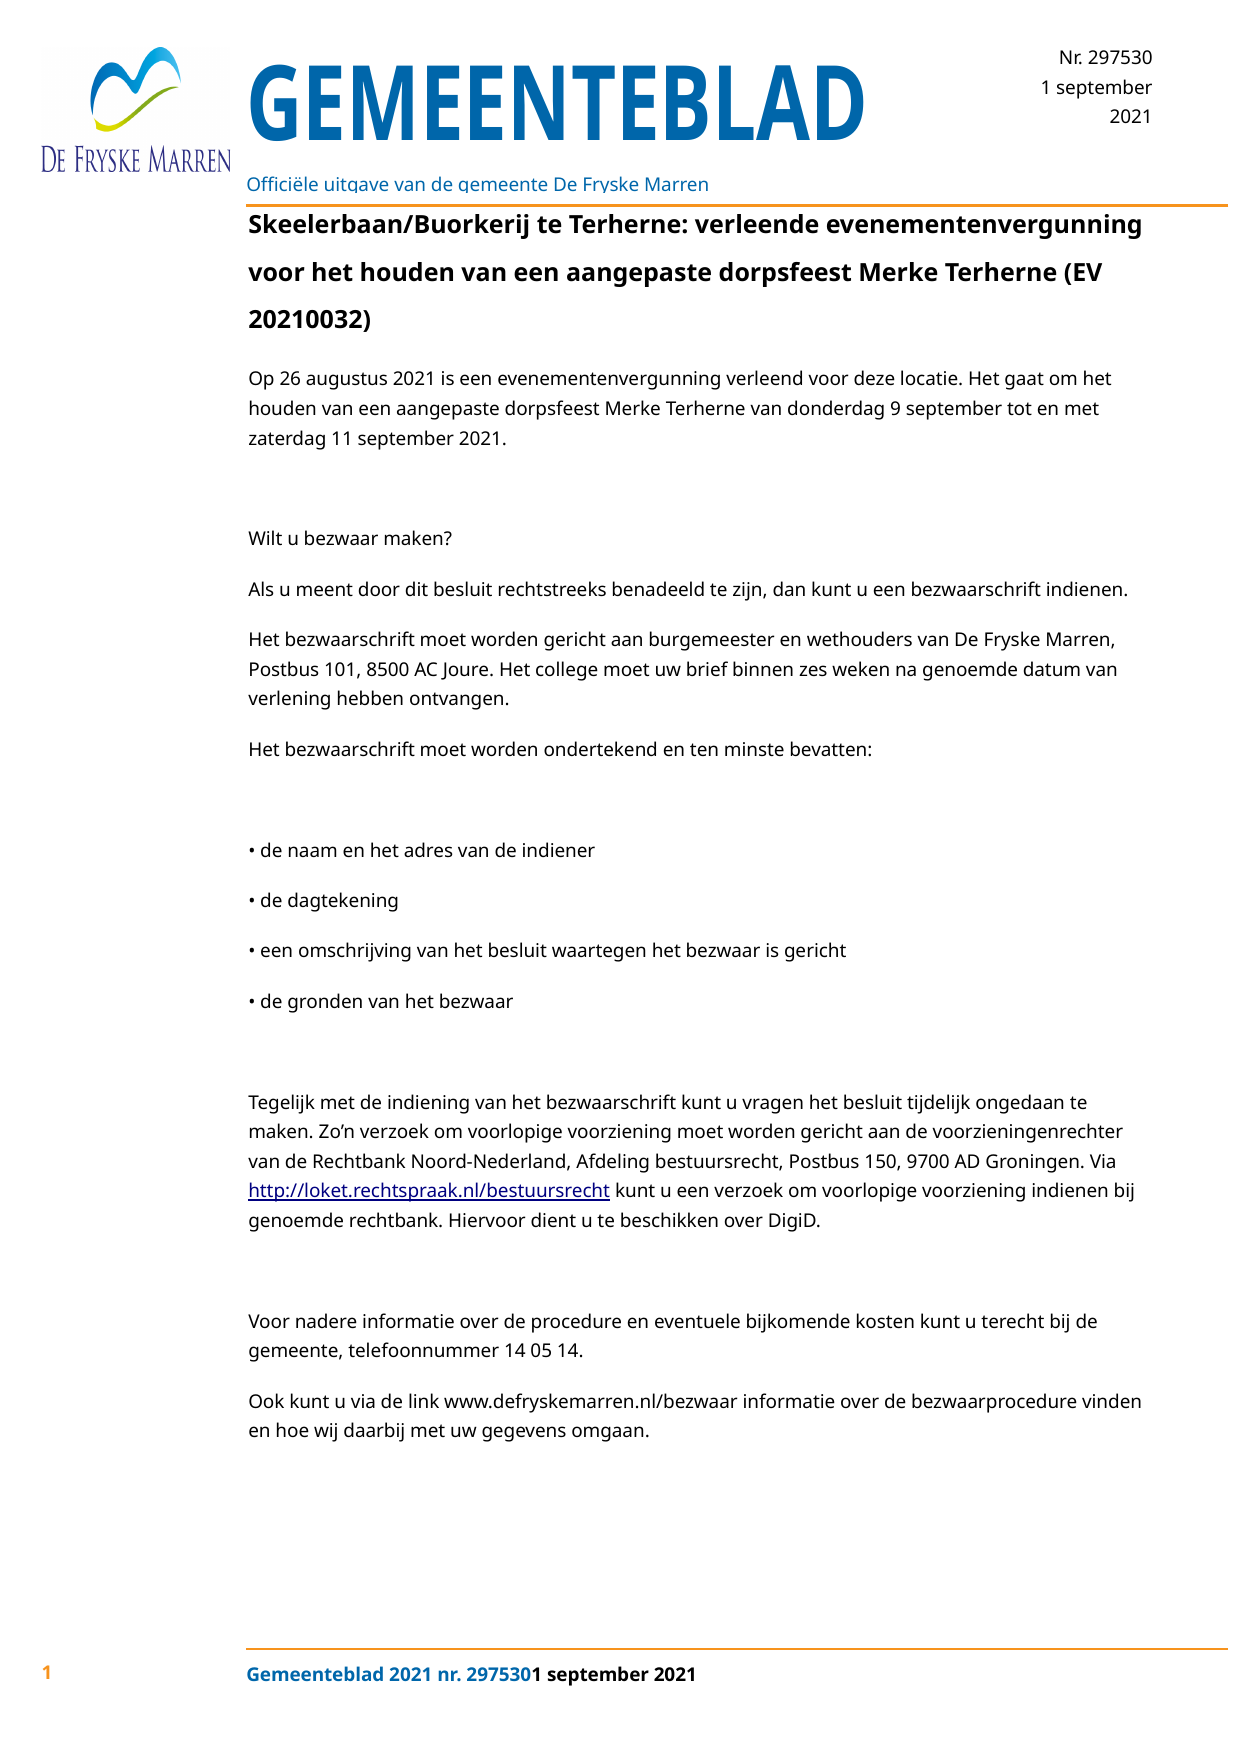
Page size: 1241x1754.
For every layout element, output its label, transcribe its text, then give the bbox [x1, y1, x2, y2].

text Skeelerbaan/Buorkerij te Terherne: verleende evenementenvergunning voor het houden van een aangepaste dorpsfeest Merke Terherne (EV 20210032) [248, 207, 1152, 336]
text • de dagtekening [248, 887, 1152, 913]
text Tegelijk met de indiening van het bezwaarschrift kunt u vragen het besluit tijdelijk ongedaan te maken. Zo’n verzoek om voorlopige voorziening moet worden gericht aan de voorzieningenrechter van de Rechtbank Noord-Nederland, Afdeling bestuursrecht, Postbus 150, 9700 AD Groningen. Via http://loket.rechtspraak.nl/bestuursrecht kunt u een verzoek om voorlopige voorziening indienen bij genoemde rechtbank. Hiervoor dient u te beschikken over DigiD. [248, 1089, 1152, 1233]
text Op 26 augustus 2021 is een evenementenvergunning verleend voor deze locatie. Het gaat om het houden van een aangepaste dorpsfeest Merke Terherne van donderdag 9 september tot en met zaterdag 11 september 2021. [248, 366, 1152, 450]
text • een omschrijving van het besluit waartegen het bezwaar is gericht [248, 938, 1152, 963]
picture [41, 47, 231, 172]
text Als u meent door dit besluit rechtstreeks benadeeld te zijn, dan kunt u een bezwaarschrift indienen. [248, 576, 1152, 602]
text Het bezwaarschrift moet worden gericht aan burgemeester en wethouders van De Fryske Marren, Postbus 101, 8500 AC Joure. Het college moet uw brief binnen zes weken na genoemde datum van verlening hebben ontvangen. [248, 626, 1152, 711]
text • de naam en het adres van de indiener [248, 837, 1152, 862]
text Het bezwaarschrift moet worden ondertekend en ten minste bevatten: [248, 736, 1152, 762]
text • de gronden van het bezwaar [248, 988, 1152, 1014]
text Wilt u bezwaar maken? [248, 526, 1152, 551]
text Ook kunt u via de link www.defryskemarren.nl/bezwaar informatie over de bezwaarprocedure vinden en hoe wij daarbij met uw gegevens omgaan. [248, 1388, 1152, 1443]
text Voor nadere informatie over de procedure en eventuele bijkomende kosten kunt u terecht bij de gemeente, telefoonnummer 14 05 14. [248, 1308, 1152, 1363]
